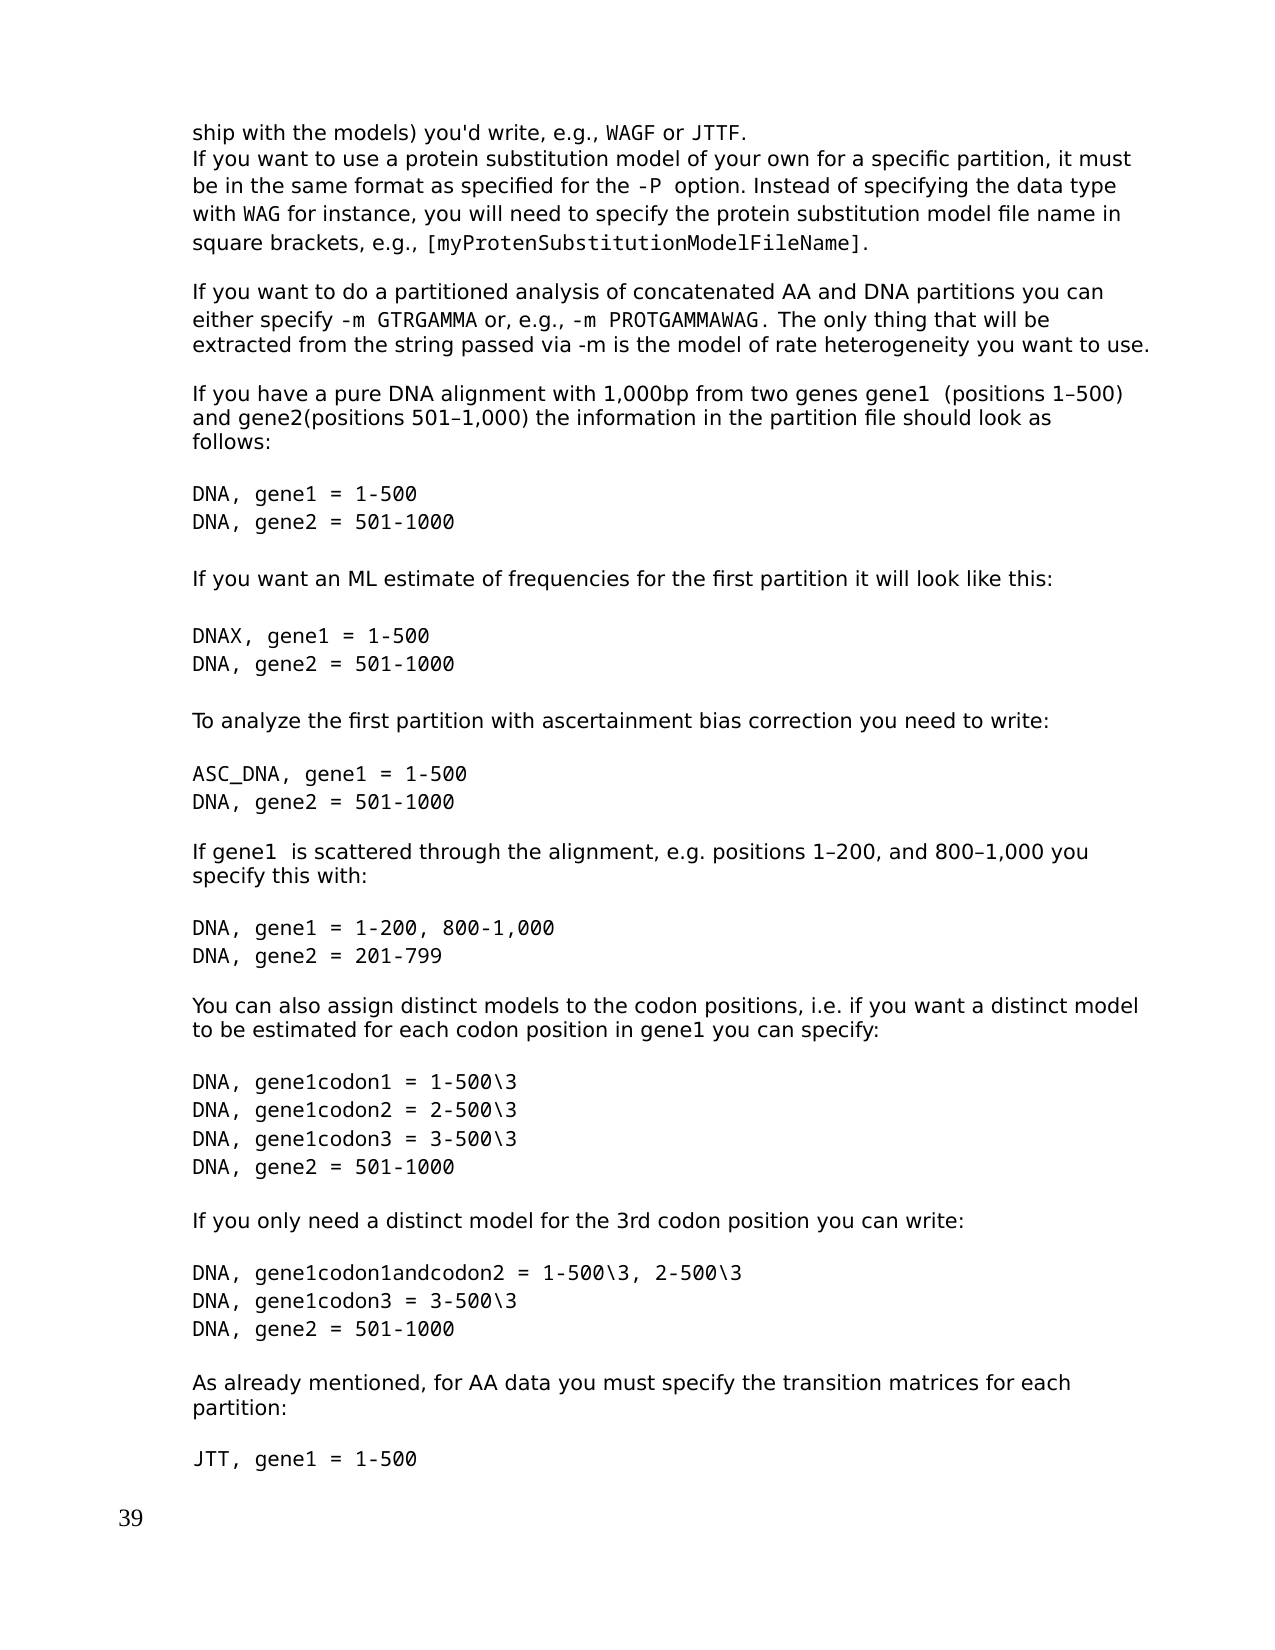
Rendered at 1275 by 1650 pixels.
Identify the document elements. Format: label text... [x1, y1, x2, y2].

text If you have a pure DNA alignment with 1,000bp from two genes gene1 (positions 1–500) and gene2(positions 501–1,000) the information in the partition file should look as follows: [118, 382, 1157, 454]
text DNA, gene1codon1andcodon2 = 1-500\3, 2-500\3 [192, 1258, 1157, 1286]
text DNA, gene2 = 501-1000 [118, 507, 1157, 536]
text DNA, gene1 = 1-500 [118, 479, 1157, 507]
text You can also assign distinct models to the codon positions, i.e. if you want a distinct model to be estimated for each codon position in gene1 you can specify: [118, 994, 1157, 1043]
text If you want to use a protein substitution model of your own for a specific partition, it must be in the same format as specified for the -P option. Instead of specifying the data type with WAG for instance, you will need to specify the protein substitution model file name in square brackets, e.g., [myProtenSubstitutionModelFileName]. [118, 147, 1157, 256]
text DNA, gene1 = 1-200, 800-1,000 [118, 913, 1157, 941]
text DNA, gene2 = 501-1000 [192, 1152, 1157, 1181]
text If you want an ML estimate of frequencies for the first partition it will look like this: [118, 564, 1157, 592]
text As already mentioned, for AA data you must specify the transition matrices for each [118, 1371, 1157, 1396]
text DNA, gene2 = 201-799 [118, 941, 1157, 970]
text DNA, gene1codon3 = 3-500\3 [192, 1124, 1157, 1152]
text If you only need a distinct model for the 3rd codon position you can write: [118, 1209, 1157, 1233]
text DNA, gene1codon2 = 2-500\3 [192, 1095, 1157, 1124]
text DNAX, gene1 = 1-500 [118, 621, 1157, 649]
text ASC_DNA, gene1 = 1-500 [118, 759, 1157, 787]
text DNA, gene2 = 501-1000 [192, 1314, 1157, 1343]
text ship with the models) you'd write, e.g., WAGF or JTTF. [118, 118, 1157, 147]
text To analyze the first partition with ascertainment bias correction you need to write: [118, 706, 1157, 735]
text DNA, gene1codon1 = 1-500\3 [192, 1067, 1157, 1095]
text DNA, gene1codon3 = 3-500\3 [192, 1286, 1157, 1314]
text If gene1 is scattered through the alignment, e.g. positions 1–200, and 800–1,000 you specify this with: [118, 840, 1157, 889]
text DNA, gene2 = 501-1000 [118, 787, 1157, 816]
text JTT, gene1 = 1-500 [192, 1444, 1157, 1473]
text partition: [118, 1396, 1157, 1420]
text If you want to do a partitioned analysis of concatenated AA and DNA partitions you can either specify -m GTRGAMMA or, e.g., -m PROTGAMMAWAG. The only thing that will be extracted from the string passed via -m is the model of rate heterogeneity you want to use. [118, 280, 1157, 357]
text DNA, gene2 = 501-1000 [118, 649, 1157, 678]
